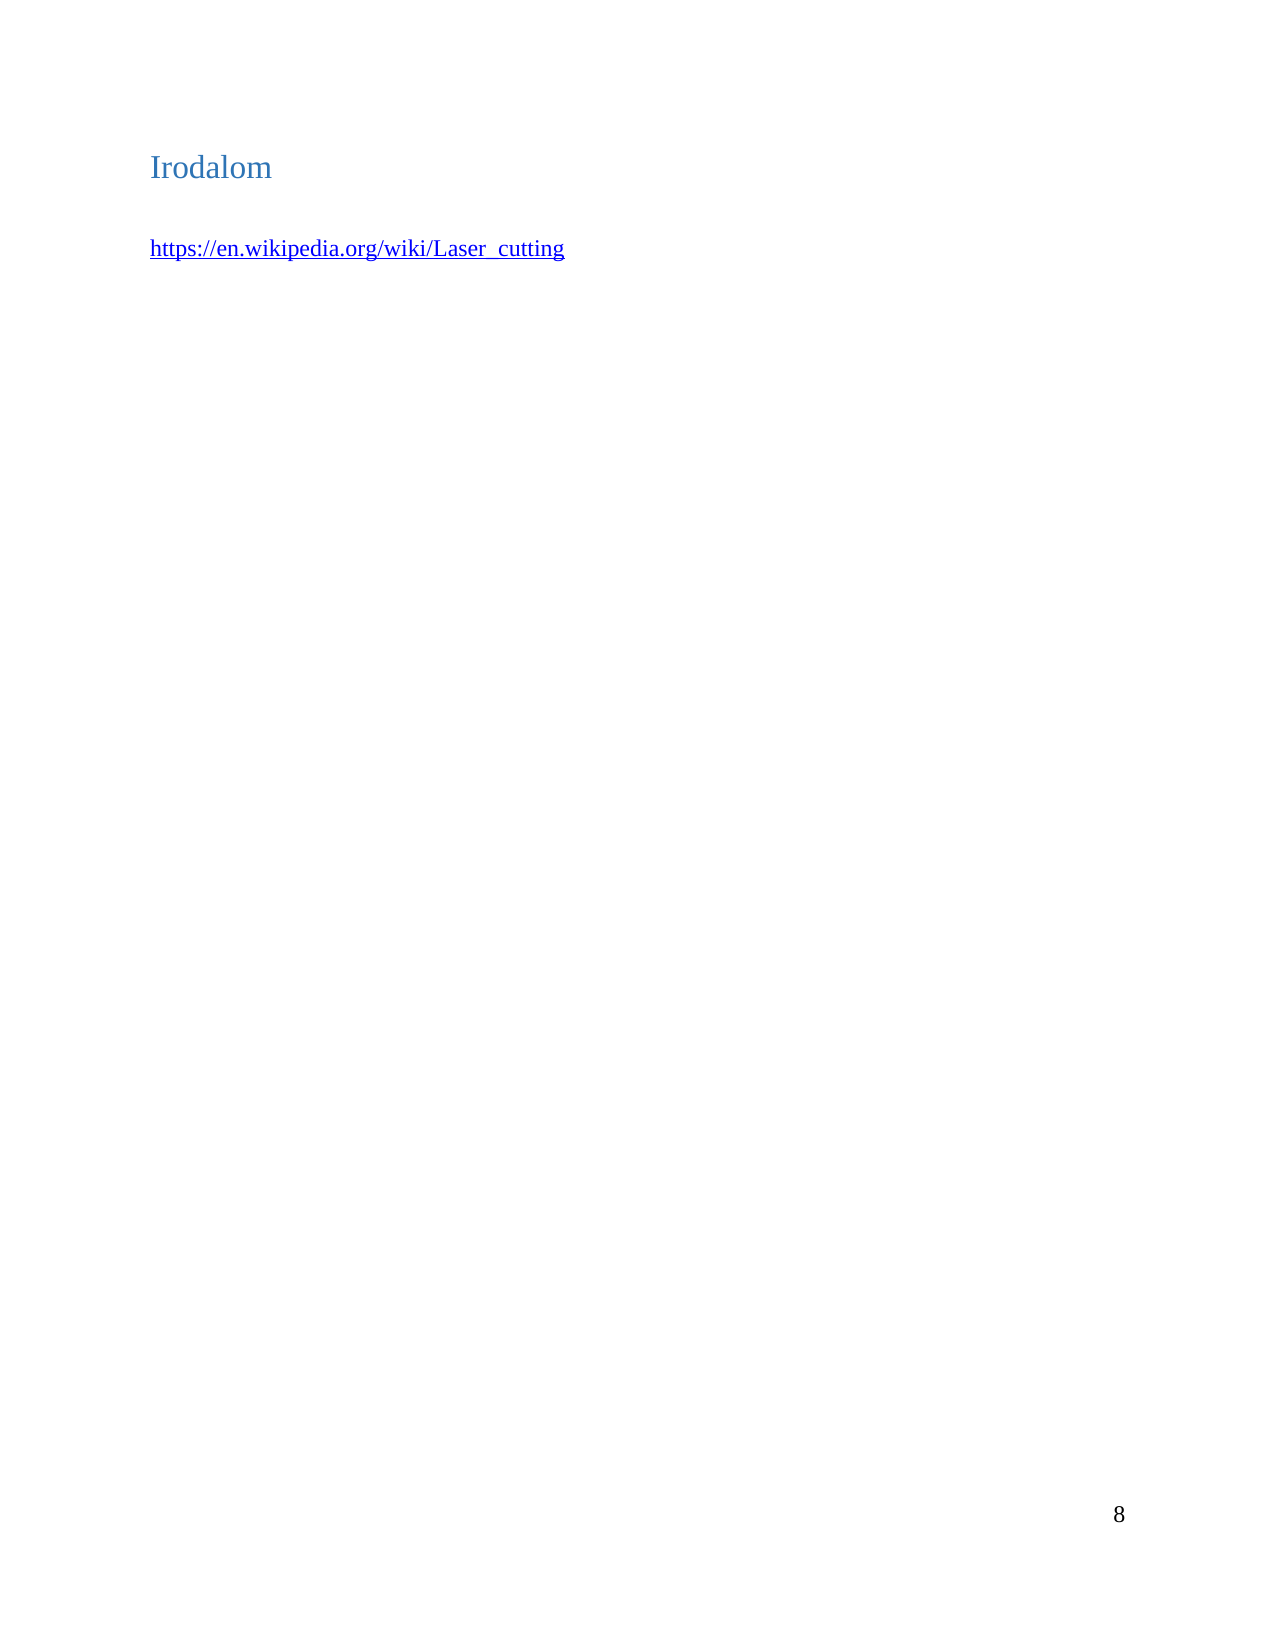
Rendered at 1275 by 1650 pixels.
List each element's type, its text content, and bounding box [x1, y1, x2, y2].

text https://en.wikipedia.org/wiki/Laser_cutting [150, 233, 1125, 261]
subtitle Irodalom [150, 147, 1125, 185]
